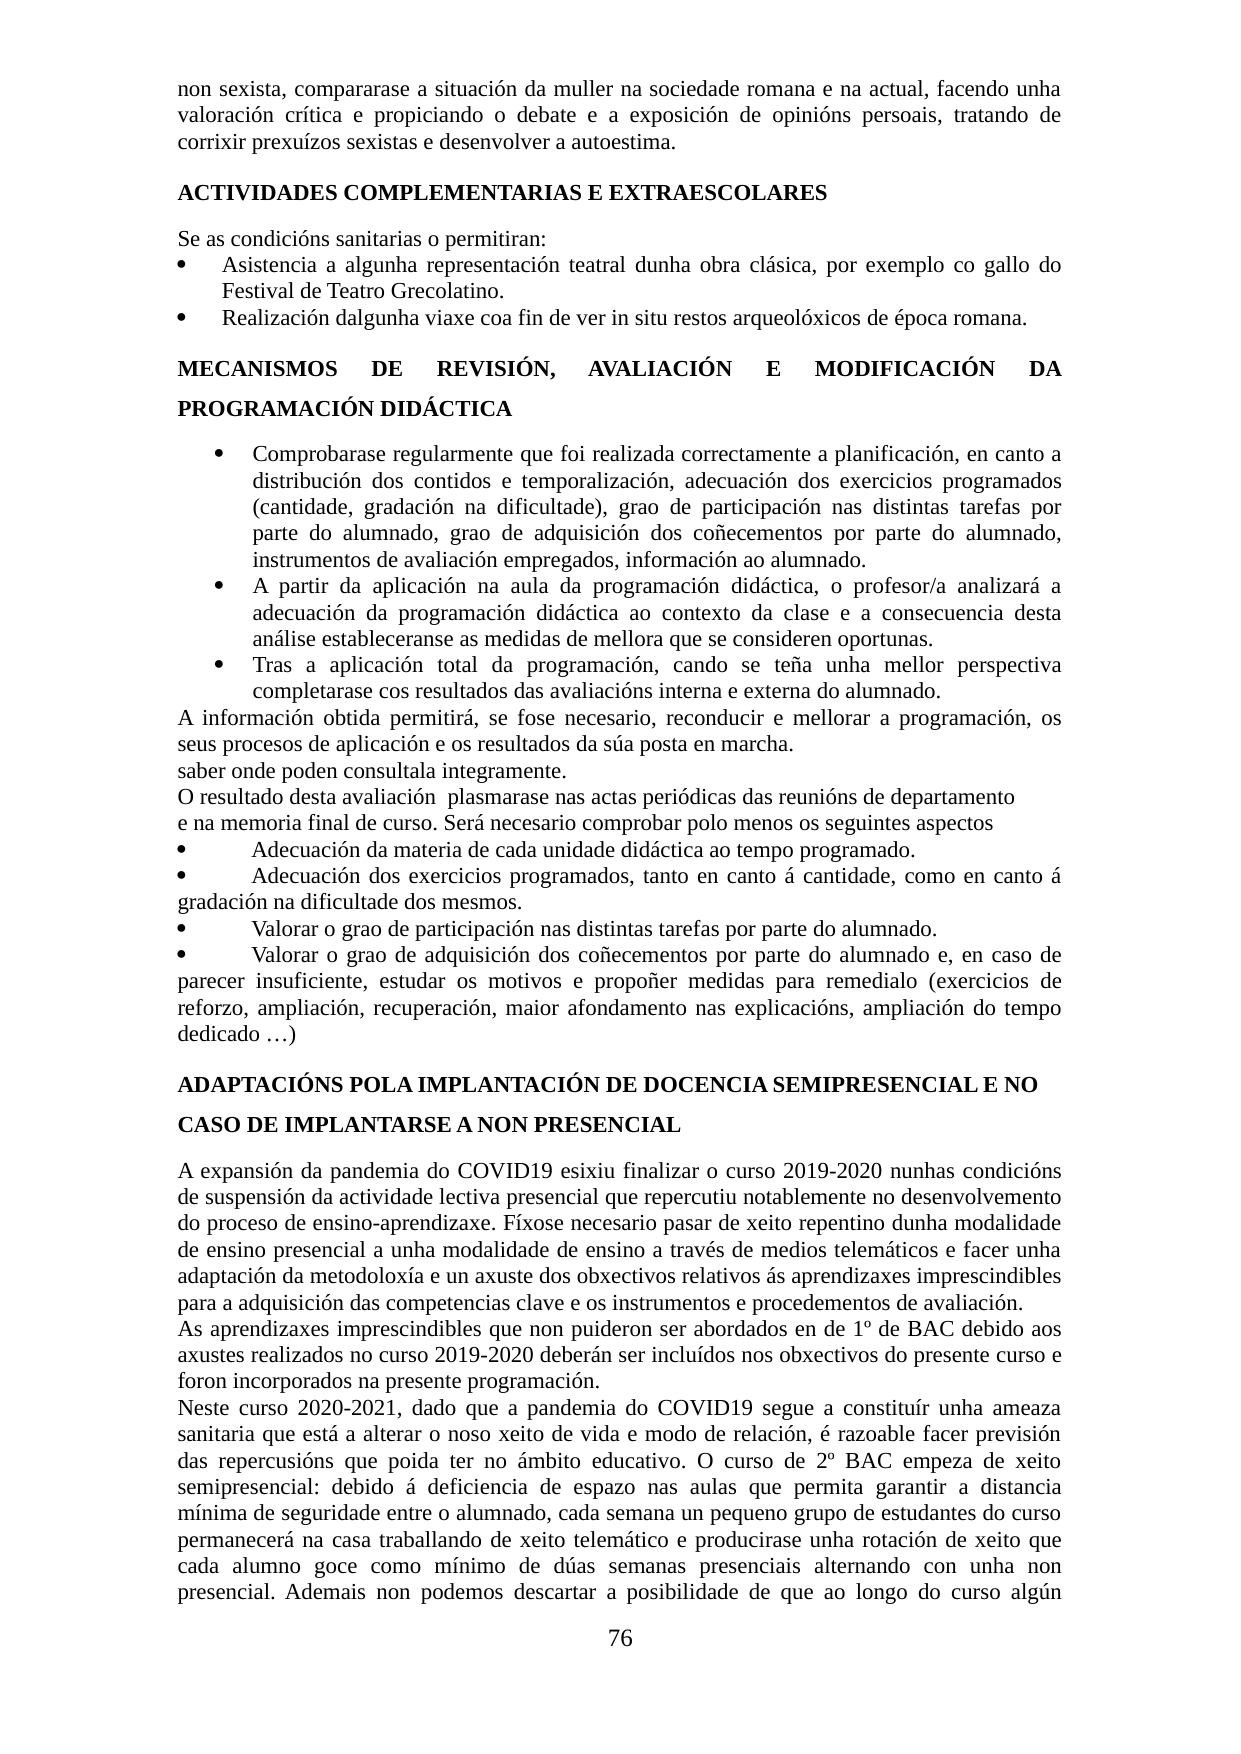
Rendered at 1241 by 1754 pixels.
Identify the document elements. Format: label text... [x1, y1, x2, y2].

list A partir da aplicación na aula da programación didáctica, o profesor/a analizará a adecuación da programación didáctica ao contexto da clase e a consecuencia desta análise estableceranse as medidas de mellora que se consideren oportunas. [215, 572, 1063, 651]
list Tras a aplicación total da programación, cando se teña unha mellor perspectiva completarase cos resultados das avaliacións interna e externa do alumnado. [215, 651, 1063, 704]
list Realización dalgunha viaxe coa fin de ver in situ restos arqueolóxicos de época romana. [177, 304, 1063, 330]
text saber onde poden consultala integramente. [177, 757, 1063, 783]
text Neste curso 2020-2021, dado que a pandemia do COVID19 segue a constituír unha ameaza sanitaria que está a alterar o noso xeito de vida e modo de relación, é razoable facer previsión das repercusións que poida ter no ámbito educativo. O curso de 2º BAC empeza de xeito semipresencial: debido á deficiencia de espazo nas aulas que permita garantir a distancia mínima de seguridade entre o alumnado, cada semana un pequeno grupo de estudantes do curso permanecerá na casa traballando de xeito telemático e producirase unha rotación de xeito que cada alumno goce como mínimo de dúas semanas presenciais alternando con unha non presencial. Ademais non podemos descartar a posibilidade de que ao longo do curso algún [177, 1394, 1063, 1605]
list Comprobarase regularmente que foi realizada correctamente a planificación, en canto a distribución dos contidos e temporalización, adecuación dos exercicios programados (cantidade, gradación na dificultade), grao de participación nas distintas tarefas por parte do alumnado, grao de adquisición dos coñecementos por parte do alumnado, instrumentos de avaliación empregados, información ao alumnado. [215, 440, 1063, 572]
list Valorar o grao de participación nas distintas tarefas por parte do alumnado. [177, 915, 1063, 941]
list Valorar o grao de adquisición dos coñecementos por parte do alumnado e, en caso de parecer insuficiente, estudar os motivos e propoñer medidas para remedialo (exercicios de reforzo, ampliación, recuperación, maior afondamento nas explicacións, ampliación do tempo dedicado …) [177, 941, 1063, 1047]
list Asistencia a algunha representación teatral dunha obra clásica, por exemplo co gallo do Festival de Teatro Grecolatino. [177, 251, 1063, 304]
text A expansión da pandemia do COVID19 esixiu finalizar o curso 2019-2020 nunhas condicións de suspensión da actividade lectiva presencial que repercutiu notablemente no desenvolvemento do proceso de ensino-aprendizaxe. Fíxose necesario pasar de xeito repentino dunha modalidade de ensino presencial a unha modalidade de ensino a través de medios telemáticos e facer unha adaptación da metodoloxía e un axuste dos obxectivos relativos ás aprendizaxes imprescindibles para a adquisición das competencias clave e os instrumentos e procedementos de avaliación. [177, 1157, 1063, 1315]
text As aprendizaxes imprescindibles que non puideron ser abordados en de 1º de BAC debido aos axustes realizados no curso 2019-2020 deberán ser incluídos nos obxectivos do presente curso e foron incorporados na presente programación. [177, 1315, 1063, 1394]
text Se as condicións sanitarias o permitiran: [177, 225, 1063, 251]
subtitle ACTIVIDADES COMPLEMENTARIAS E EXTRAESCOLARES [177, 179, 1063, 205]
list Adecuación da materia de cada unidade didáctica ao tempo programado. [177, 836, 1063, 862]
subtitle MECANISMOS DE REVISIÓN, AVALIACIÓN E MODIFICACIÓN DA PROGRAMACIÓN DIDÁCTICA [177, 355, 1063, 421]
subtitle ADAPTACIÓNS POLA IMPLANTACIÓN DE DOCENCIA SEMIPRESENCIAL E NO CASO DE IMPLANTARSE A NON PRESENCIAL [177, 1072, 1063, 1137]
list non sexista, compararase a situación da muller na sociedade romana e na actual, facendo unha valoración crítica e propiciando o debate e a exposición de opinións persoais, tratando de corrixir prexuízos sexistas e desenvolver a autoestima. [177, 75, 1063, 154]
text O resultado desta avaliación plasmarase nas actas periódicas das reunións de departamento e na memoria final de curso. Será necesario comprobar polo menos os seguintes aspectos [177, 783, 1022, 836]
text A información obtida permitirá, se fose necesario, reconducir e mellorar a programación, os seus procesos de aplicación e os resultados da súa posta en marcha. [177, 704, 1063, 757]
list Adecuación dos exercicios programados, tanto en canto á cantidade, como en canto á gradación na dificultade dos mesmos. [177, 862, 1063, 915]
